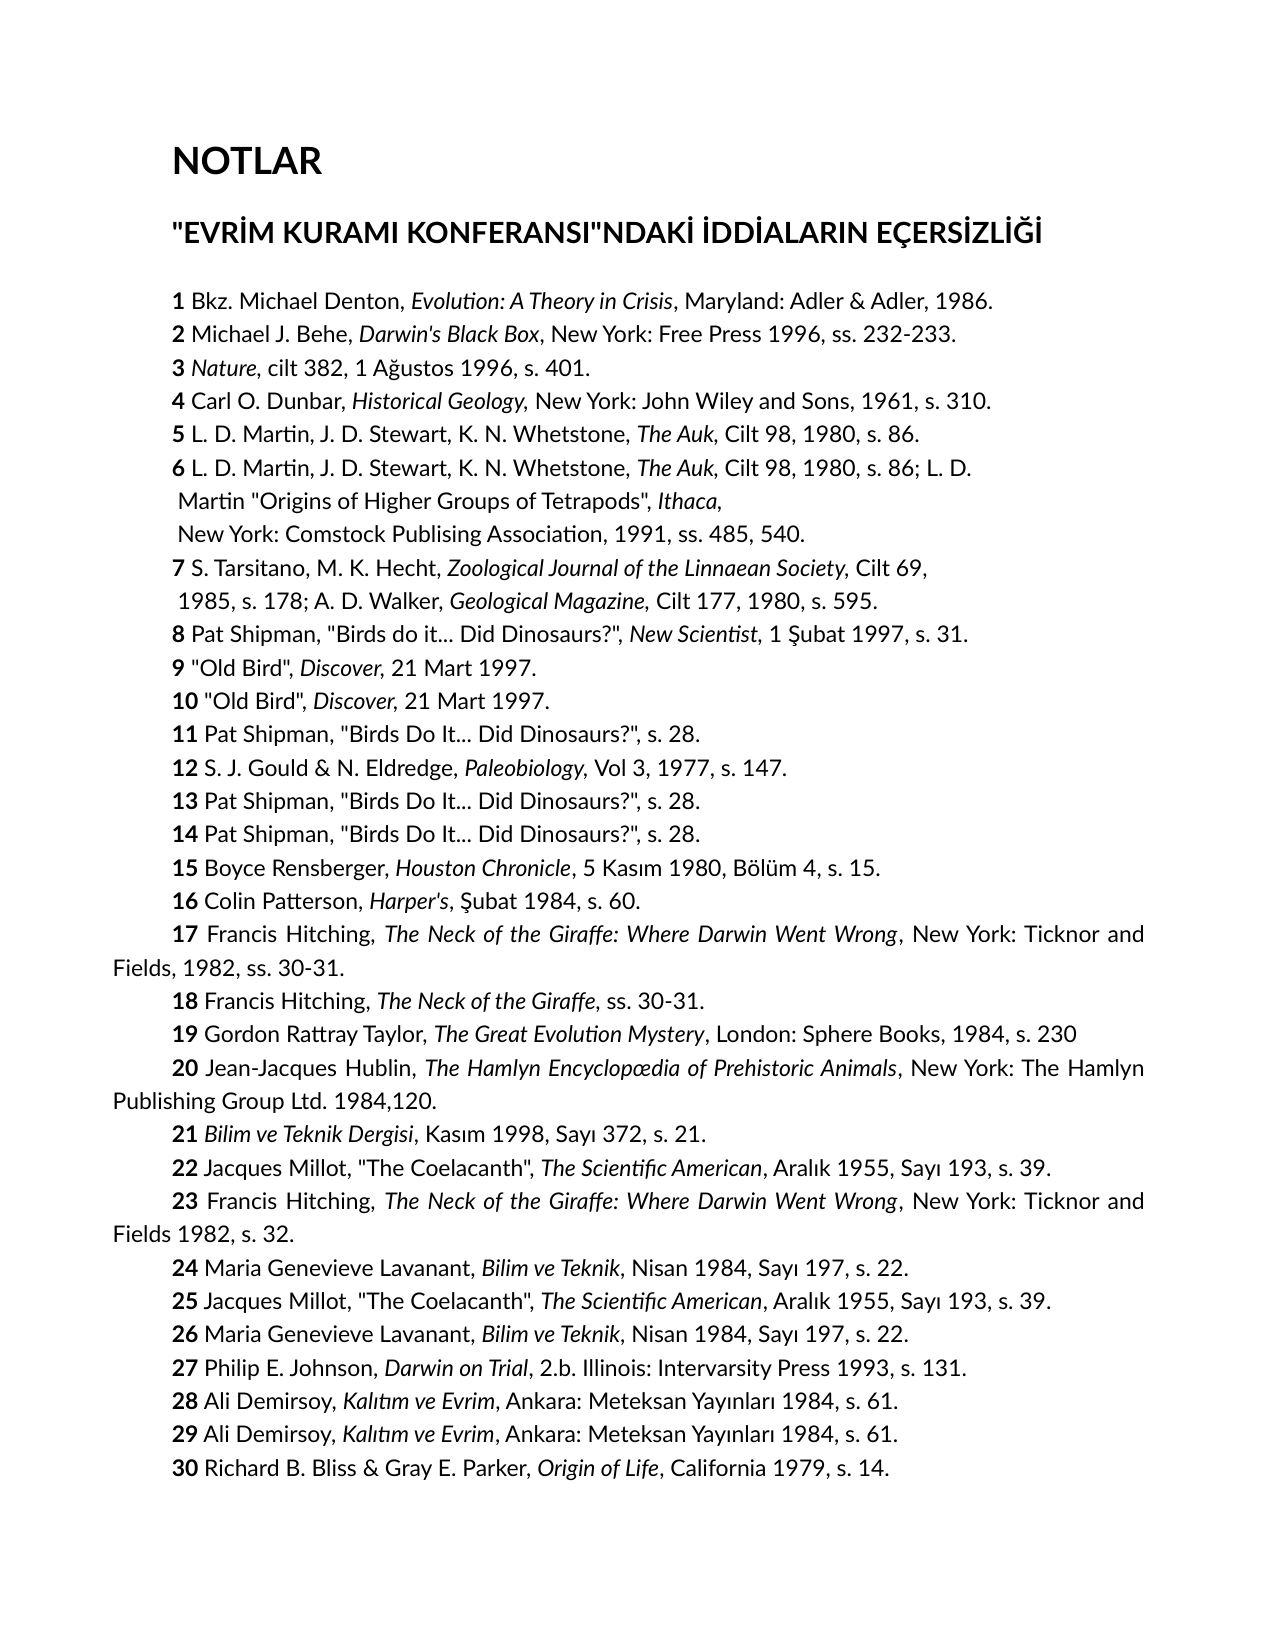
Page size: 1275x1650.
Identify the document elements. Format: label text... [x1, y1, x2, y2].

text 17 Francis Hitching, The Neck of the Giraffe: Where Darwin Went Wrong, New York: Ticknor and Fields, 1982, ss. 30-31. [112, 916, 1145, 983]
text 6 L. D. Martin, J. D. Stewart, K. N. Whetstone, The Auk, Cilt 98, 1980, s. 86; L. D. [112, 449, 1145, 483]
text 15 Boyce Rensberger, Houston Chronicle, 5 Kasım 1980, Bölüm 4, s. 15. [112, 849, 1145, 883]
text 16 Colin Patterson, Harper's, Şubat 1984, s. 60. [112, 883, 1145, 916]
text 22 Jacques Millot, "The Coelacanth", The Scientific American, Aralık 1955, Sayı 193, s. 39. [112, 1149, 1145, 1183]
text 24 Maria Genevieve Lavanant, Bilim ve Teknik, Nisan 1984, Sayı 197, s. 22. [112, 1249, 1145, 1283]
text 28 Ali Demirsoy, Kalıtım ve Evrim, Ankara: Meteksan Yayınları 1984, s. 61. [112, 1383, 1145, 1416]
text 23 Francis Hitching, The Neck of the Giraffe: Where Darwin Went Wrong, New York: Ticknor and Fields 1982, s. 32. [112, 1183, 1145, 1249]
text New York: Comstock Publising Association, 1991, ss. 485, 540. [112, 516, 1145, 549]
text 13 Pat Shipman, "Birds Do It... Did Dinosaurs?", s. 28. [112, 783, 1145, 816]
text 7 S. Tarsitano, M. K. Hecht, Zoological Journal of the Linnaean Society, Cilt 69, [112, 549, 1145, 583]
text Martin "Origins of Higher Groups of Tetrapods", Ithaca, [112, 483, 1145, 516]
text 2 Michael J. Behe, Darwin's Black Box, New York: Free Press 1996, ss. 232-233. [112, 316, 1145, 349]
text 9 "Old Bird", Discover, 21 Mart 1997. [112, 649, 1145, 683]
text 25 Jacques Millot, "The Coelacanth", The Scientific American, Aralık 1955, Sayı 193, s. 39. [112, 1283, 1145, 1316]
text 29 Ali Demirsoy, Kalıtım ve Evrim, Ankara: Meteksan Yayınları 1984, s. 61. [112, 1416, 1145, 1449]
text 10 "Old Bird", Discover, 21 Mart 1997. [112, 683, 1145, 716]
text 3 Nature, cilt 382, 1 Ağustos 1996, s. 401. [112, 349, 1145, 383]
text 20 Jean-Jacques Hublin, The Hamlyn Encyclopœdia of Prehistoric Animals, New York: The Hamlyn Publishing Group Ltd. 1984,120. [112, 1049, 1145, 1116]
text 12 S. J. Gould & N. Eldredge, Paleobiology, Vol 3, 1977, s. 147. [112, 749, 1145, 783]
text 1 Bkz. Michael Denton, Evolution: A Theory in Crisis, Maryland: Adler & Adler, 1986. [112, 283, 1145, 316]
text NOTLAR [112, 148, 1145, 181]
text 21 Bilim ve Teknik Dergisi, Kasım 1998, Sayı 372, s. 21. [112, 1116, 1145, 1149]
text "EVRİM KURAMI KONFERANSI"NDAKİ İDDİALARIN EÇERSİZLİĞİ [172, 214, 1145, 249]
text 27 Philip E. Johnson, Darwin on Trial, 2.b. Illinois: Intervarsity Press 1993, s. 131. [112, 1349, 1145, 1383]
text 5 L. D. Martin, J. D. Stewart, K. N. Whetstone, The Auk, Cilt 98, 1980, s. 86. [112, 416, 1145, 449]
text 19 Gordon Rattray Taylor, The Great Evolution Mystery, London: Sphere Books, 1984, s. 230 [112, 1016, 1145, 1049]
text 8 Pat Shipman, "Birds do it... Did Dinosaurs?", New Scientist, 1 Şubat 1997, s. 31. [112, 616, 1145, 649]
text 4 Carl O. Dunbar, Historical Geology, New York: John Wiley and Sons, 1961, s. 310. [112, 383, 1145, 416]
text 11 Pat Shipman, "Birds Do It... Did Dinosaurs?", s. 28. [112, 716, 1145, 749]
text 18 Francis Hitching, The Neck of the Giraffe, ss. 30-31. [112, 983, 1145, 1016]
text 1985, s. 178; A. D. Walker, Geological Magazine, Cilt 177, 1980, s. 595. [112, 583, 1145, 616]
text 30 Richard B. Bliss & Gray E. Parker, Origin of Life, California 1979, s. 14. [112, 1449, 1145, 1483]
text 26 Maria Genevieve Lavanant, Bilim ve Teknik, Nisan 1984, Sayı 197, s. 22. [112, 1316, 1145, 1349]
text 14 Pat Shipman, "Birds Do It... Did Dinosaurs?", s. 28. [112, 816, 1145, 849]
